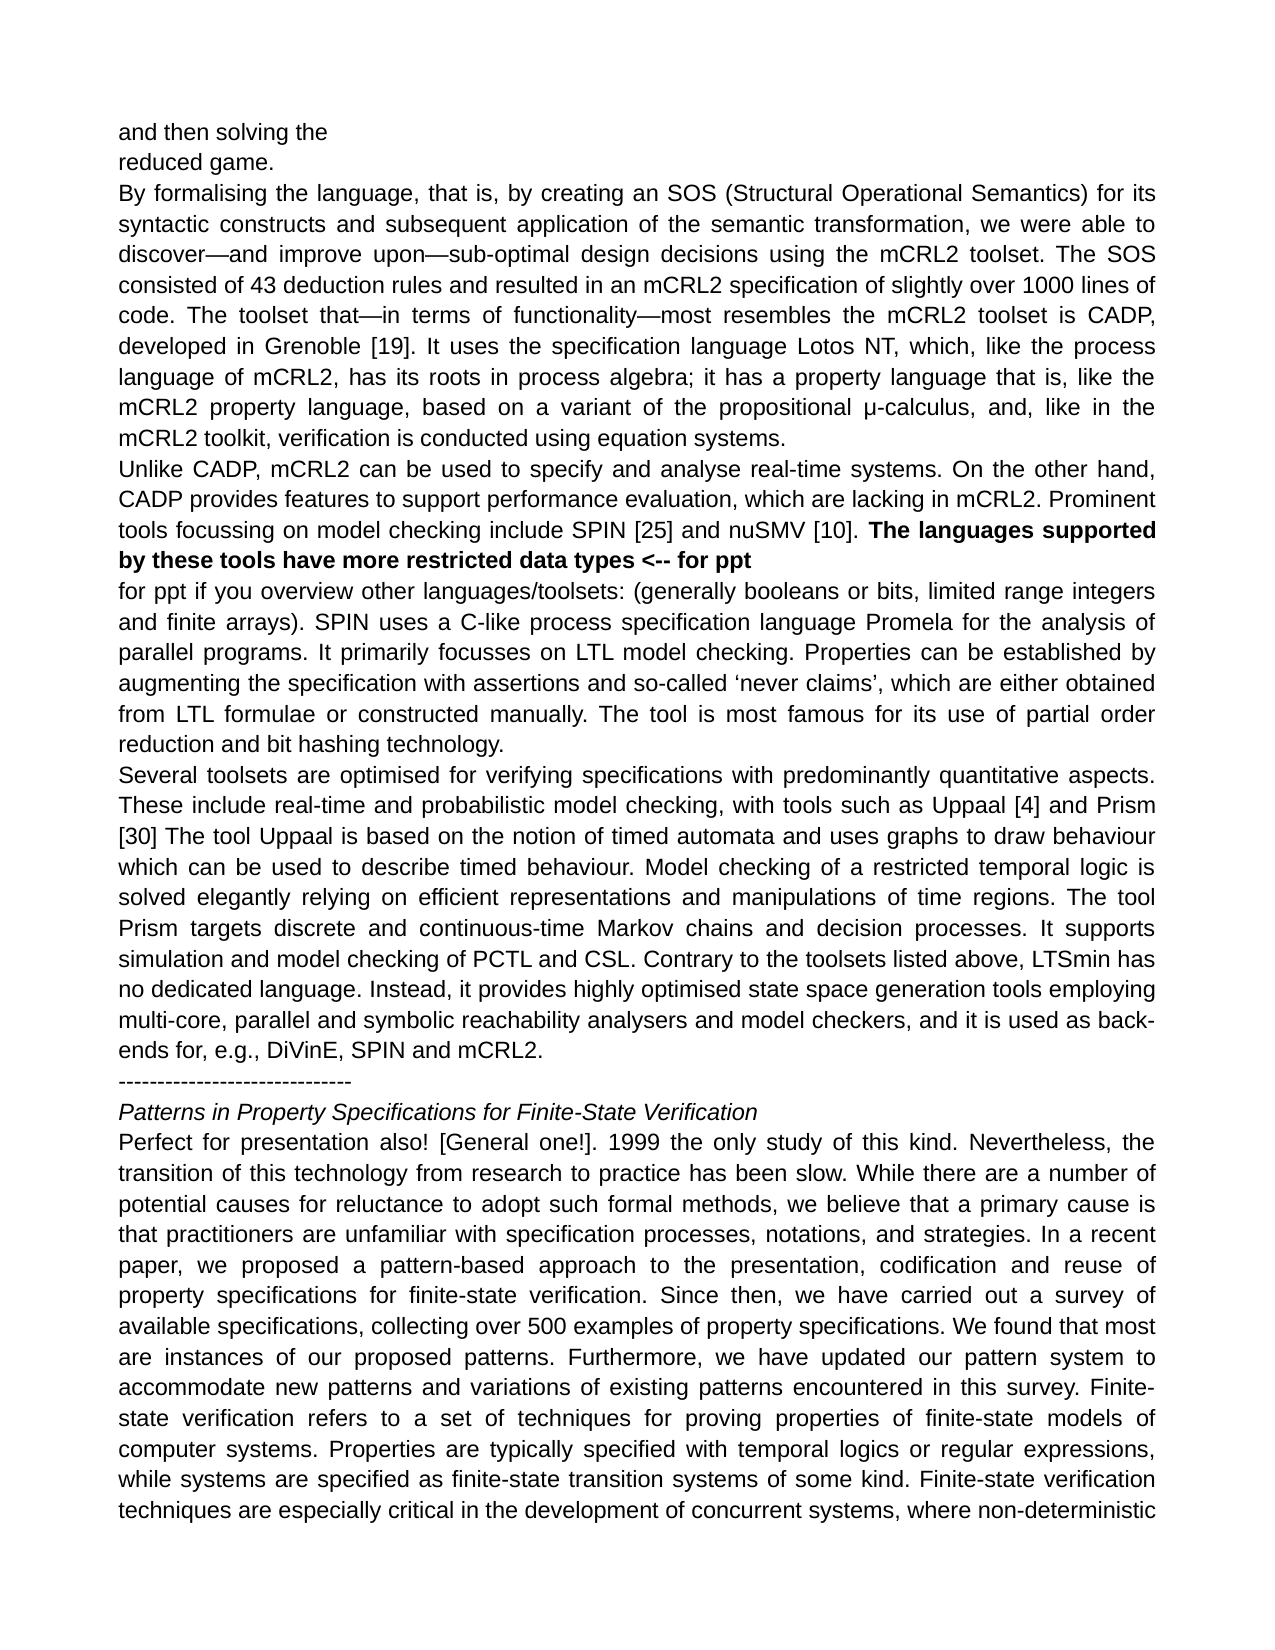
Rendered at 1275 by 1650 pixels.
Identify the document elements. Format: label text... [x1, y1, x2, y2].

text ------------------------------ [118, 1067, 1157, 1094]
text Several toolsets are optimised for verifying specifications with predominantly quantitative aspects. These include real-time and probabilistic model checking, with tools such as Uppaal [4] and Prism [30] The tool Uppaal is based on the notion of timed automata and uses graphs to draw behaviour which can be used to describe timed behaviour. Model checking of a restricted temporal logic is solved elegantly relying on efficient representations and manipulations of time regions. The tool Prism targets discrete and continuous-time Markov chains and decision processes. It supports simulation and model checking of PCTL and CSL. Contrary to the toolsets listed above, LTSmin has no dedicated language. Instead, it provides highly optimised state space generation tools employing multi-core, parallel and symbolic reachability analysers and model checkers, and it is used as back-ends for, e.g., DiVinE, SPIN and mCRL2. [118, 761, 1157, 1064]
text Unlike CADP, mCRL2 can be used to specify and analyse real-time systems. On the other hand, CADP provides features to support performance evaluation, which are lacking in mCRL2. Prominent tools focussing on model checking include SPIN [25] and nuSMV [10]. The languages supported by these tools have more restricted data types <-- for ppt [118, 455, 1157, 574]
text reduced game. [118, 149, 1157, 176]
text Patterns in Property Specifications for Finite-State Verification [118, 1098, 1157, 1125]
text for ppt if you overview other languages/toolsets: (generally booleans or bits, limited range integers and finite arrays). SPIN uses a C-like process specification language Promela for the analysis of parallel programs. It primarily focusses on LTL model checking. Properties can be established by augmenting the specification with assertions and so-called ‘never claims’, which are either obtained from LTL formulae or constructed manually. The tool is most famous for its use of partial order reduction and bit hashing technology. [118, 577, 1157, 757]
text and then solving the [118, 118, 1157, 145]
text Perfect for presentation also! [General one!]. 1999 the only study of this kind. Nevertheless, the transition of this technology from research to practice has been slow. While there are a number of potential causes for reluctance to adopt such formal methods, we believe that a primary cause is that practitioners are unfamiliar with specification processes, notations, and strategies. In a recent paper, we proposed a pattern-based approach to the presentation, codification and reuse of property specifications for finite-state verification. Since then, we have carried out a survey of available specifications, collecting over 500 examples of property specifications. We found that most are instances of our proposed patterns. Furthermore, we have updated our pattern system to accommodate new patterns and variations of existing patterns encountered in this survey. Finite-state verification refers to a set of techniques for proving properties of finite-state models of computer systems. Properties are typically specified with temporal logics or regular expressions, while systems are specified as finite-state transition systems of some kind. Finite-state verification techniques are especially critical in the development of concurrent systems, where non-deterministic [118, 1129, 1157, 1523]
text By formalising the language, that is, by creating an SOS (Structural Operational Semantics) for its syntactic constructs and subsequent application of the semantic transformation, we were able to discover—and improve upon—sub-optimal design decisions using the mCRL2 toolset. The SOS consisted of 43 deduction rules and resulted in an mCRL2 specification of slightly over 1000 lines of code. The toolset that—in terms of functionality—most resembles the mCRL2 toolset is CADP, developed in Grenoble [19]. It uses the specification language Lotos NT, which, like the process language of mCRL2, has its roots in process algebra; it has a property language that is, like the mCRL2 property language, based on a variant of the propositional μ-calculus, and, like in the mCRL2 toolkit, verification is conducted using equation systems. [118, 179, 1157, 451]
